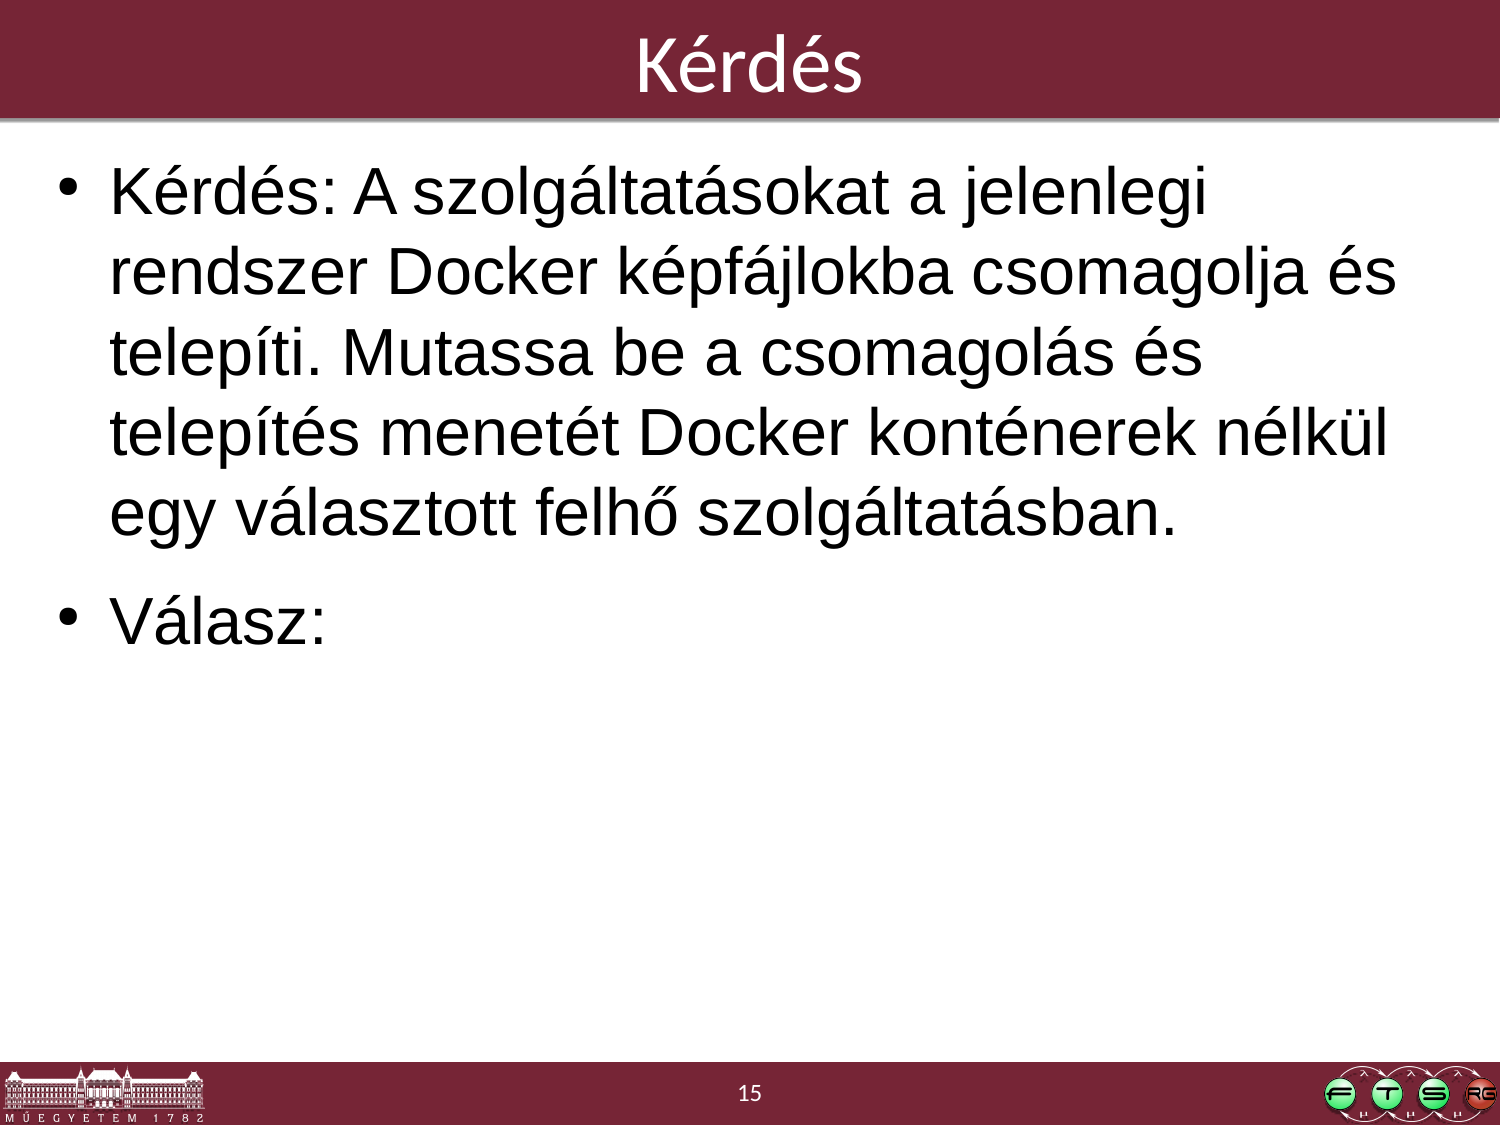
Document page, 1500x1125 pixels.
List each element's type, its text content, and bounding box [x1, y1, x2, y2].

picture [3, 1064, 205, 1122]
text_box [581, 1061, 919, 1122]
title Kérdés [0, 0, 1500, 119]
picture [1324, 1066, 1497, 1122]
list Kérdés: A szolgáltatásokat a jelenlegi rendszer Docker képfájlokba csomagolja és telepíti. Mutassa be a csomagolás és telepítés menetét Docker konténerek nélkül egy választott felhő szolgáltatásban. Válasz: [23, 140, 1477, 1048]
